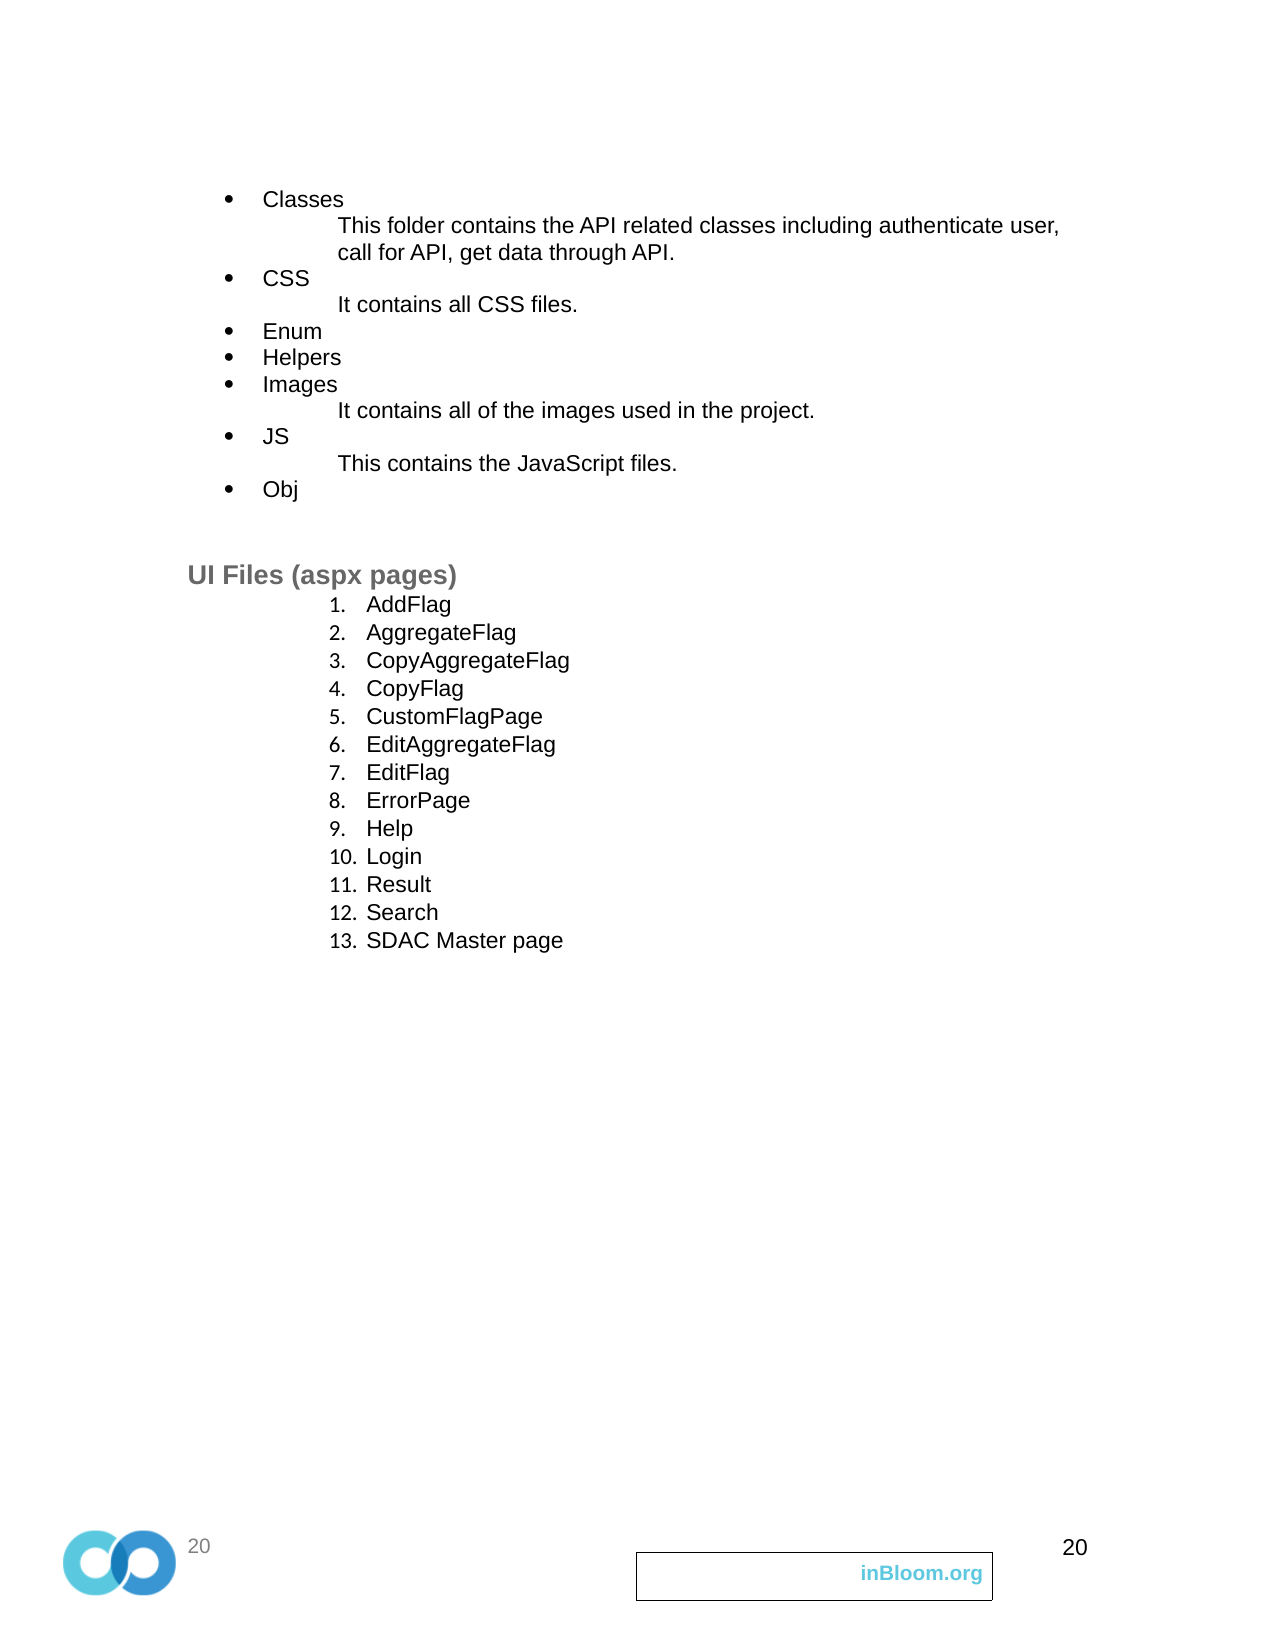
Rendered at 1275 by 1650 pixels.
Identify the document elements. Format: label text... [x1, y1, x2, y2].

list SDAC Master page [328, 926, 1087, 954]
list CopyFlag [328, 674, 1087, 702]
list Helpers [225, 344, 1087, 371]
list Result [328, 870, 1087, 898]
text This contains the JavaScript files. [187, 449, 1087, 476]
subtitle UI Files (aspx pages) [187, 559, 1087, 590]
list Search [328, 898, 1087, 926]
list ErrorPage [328, 786, 1087, 814]
text It contains all CSS files. [187, 291, 1087, 318]
list JS [225, 423, 1087, 449]
list EditFlag [328, 758, 1087, 786]
list Help [328, 814, 1087, 842]
list Classes [225, 186, 1087, 212]
text This folder contains the API related classes including authenticate user, call for API, get data through API. [337, 212, 1087, 265]
list EditAggregateFlag [328, 730, 1087, 758]
list CopyAggregateFlag [328, 646, 1087, 674]
list Images [225, 371, 1087, 397]
list AggregateFlag [328, 618, 1087, 646]
list Enum [225, 318, 1087, 344]
list AddFlag [328, 590, 1087, 618]
list Login [328, 842, 1087, 870]
text It contains all of the images used in the project. [187, 397, 1087, 423]
list Obj [225, 476, 1087, 502]
picture [53, 1518, 926, 1635]
list CSS [225, 265, 1087, 291]
list CustomFlagPage [328, 702, 1087, 730]
